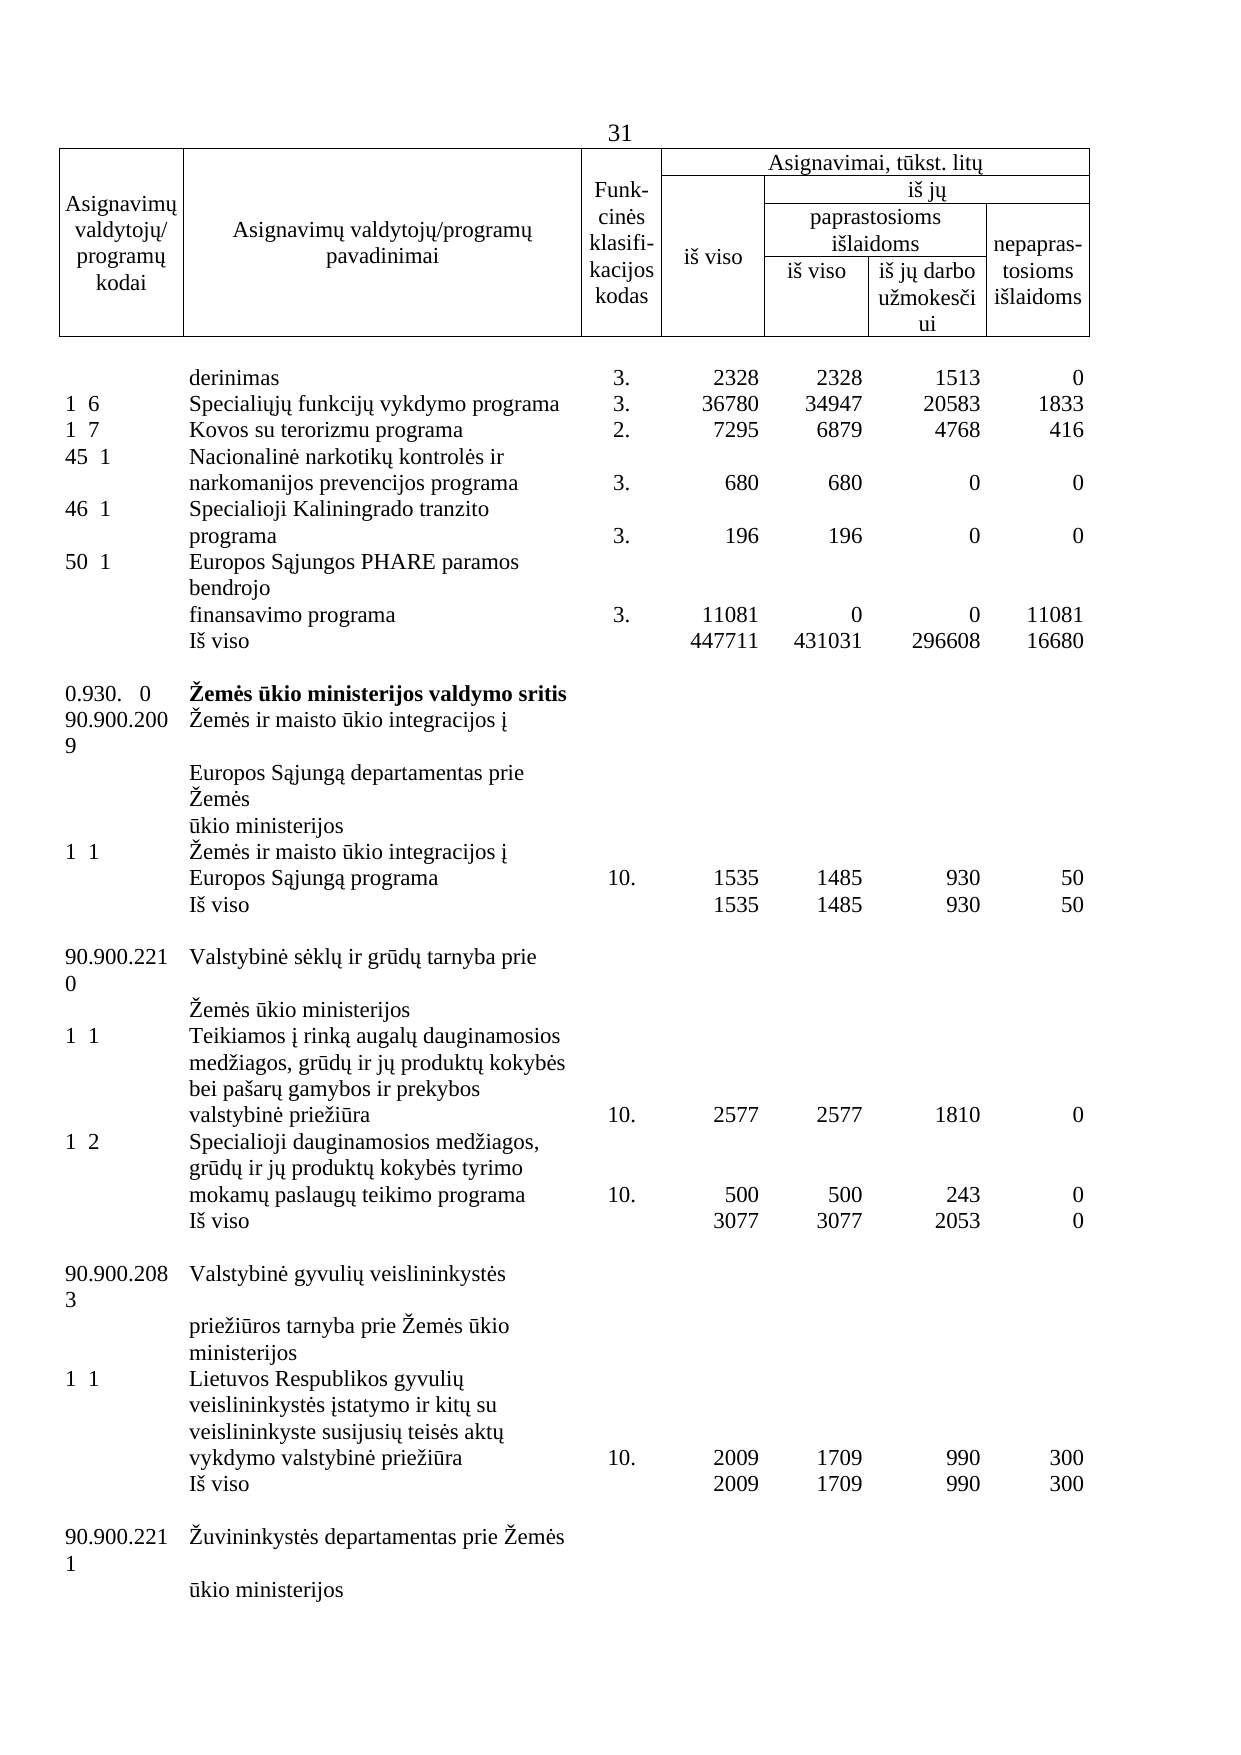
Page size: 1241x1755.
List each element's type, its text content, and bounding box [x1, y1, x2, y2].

table_cell 1513 [868, 364, 986, 390]
table_cell [868, 680, 986, 706]
table_cell 196 [661, 522, 765, 548]
table_cell 10. [582, 1181, 661, 1207]
table_cell [582, 1339, 661, 1365]
table_cell [661, 1049, 765, 1075]
table_cell [868, 838, 986, 864]
table_cell [582, 759, 661, 812]
table_cell [868, 917, 986, 943]
table_cell Lietuvos Respublikos gyvulių [183, 1365, 582, 1391]
table_cell [59, 759, 183, 812]
table_cell [582, 944, 661, 996]
table_cell [986, 1365, 1089, 1391]
table_cell iš jų darbo užmokesčiui [869, 257, 986, 336]
table_cell 3077 [661, 1207, 765, 1233]
table_cell 0.930. 0 [59, 680, 183, 706]
table_cell 500 [661, 1181, 765, 1207]
table_cell 3. [582, 364, 661, 390]
table_cell Iš viso [183, 627, 582, 653]
table_cell [661, 1418, 765, 1444]
table_cell [59, 917, 183, 943]
table_cell 10. [582, 1444, 661, 1471]
table_cell [59, 864, 183, 891]
table_cell 990 [868, 1444, 986, 1471]
table_cell [582, 1365, 661, 1391]
table_cell [183, 337, 582, 364]
table_cell [59, 1233, 183, 1260]
table_cell [765, 1497, 868, 1523]
table_cell [986, 1313, 1089, 1339]
table_cell [582, 1497, 661, 1523]
table_cell medžiagos, grūdų ir jų produktų kokybės [183, 1049, 582, 1075]
table_cell [868, 1497, 986, 1523]
table_cell 447711 [661, 627, 765, 653]
table_cell [59, 1181, 183, 1207]
table_cell valstybinė priežiūra [183, 1102, 582, 1128]
table_cell [661, 1391, 765, 1418]
table_cell [765, 1339, 868, 1365]
table_cell [765, 1023, 868, 1049]
table_cell programa [183, 522, 582, 548]
table_cell paprastosioms išlaidoms [765, 204, 986, 256]
table_cell [765, 1313, 868, 1339]
table_cell [765, 495, 868, 522]
table_cell Žemės ūkio ministerijos [183, 996, 582, 1022]
table_cell [765, 654, 868, 680]
table_cell [661, 838, 765, 864]
table_cell [661, 1023, 765, 1049]
table_cell [661, 1260, 765, 1312]
table_cell [661, 1313, 765, 1339]
table_cell Specialioji dauginamosios medžiagos, [183, 1128, 582, 1154]
table_cell [59, 1444, 183, 1471]
table_cell [59, 1207, 183, 1233]
table_cell 1535 [661, 864, 765, 891]
table_cell [868, 1418, 986, 1444]
table_cell [868, 1339, 986, 1365]
table_cell 1485 [765, 864, 868, 891]
table_cell [765, 1128, 868, 1154]
table_cell [59, 1391, 183, 1418]
table_cell [661, 1075, 765, 1102]
table_cell [986, 443, 1089, 469]
table_cell 296608 [868, 627, 986, 653]
table_cell [986, 1154, 1089, 1181]
table_cell [765, 1365, 868, 1391]
table_cell [868, 1233, 986, 1260]
table_cell [59, 1049, 183, 1075]
table_cell 680 [661, 469, 765, 495]
table_cell 990 [868, 1471, 986, 1497]
table_cell [59, 812, 183, 838]
table_cell [986, 1523, 1089, 1576]
table_cell 300 [986, 1444, 1089, 1471]
table_cell [986, 706, 1089, 759]
table_cell 4768 [868, 416, 986, 443]
table_cell [868, 1313, 986, 1339]
table_cell Žuvininkystės departamentas prie Žemės [183, 1523, 582, 1576]
table_cell [765, 1523, 868, 1576]
table_cell [582, 838, 661, 864]
table_cell 196 [765, 522, 868, 548]
table_cell [765, 1154, 868, 1181]
table_cell [986, 1260, 1089, 1312]
table_cell [661, 1365, 765, 1391]
table_cell [582, 1154, 661, 1181]
table_cell 2577 [765, 1102, 868, 1128]
table_cell Žemės ūkio ministerijos valdymo sritis [183, 680, 582, 706]
table_cell [582, 1418, 661, 1444]
table_cell [765, 680, 868, 706]
table_cell [582, 654, 661, 680]
table_cell Europos Sąjungą departamentas prie Žemės [183, 759, 582, 812]
table_cell [765, 548, 868, 601]
table_cell 50 [986, 864, 1089, 891]
table_cell [582, 1260, 661, 1312]
table_cell Valstybinė sėklų ir grūdų tarnyba prie [183, 944, 582, 996]
table_cell [868, 759, 986, 812]
table_cell [986, 1497, 1089, 1523]
table_cell [582, 337, 661, 364]
table_cell [59, 364, 183, 390]
table_cell [59, 1418, 183, 1444]
table_cell 2577 [661, 1102, 765, 1128]
table_cell [986, 680, 1089, 706]
table_cell 0 [986, 364, 1089, 390]
table_cell [765, 1075, 868, 1102]
table_cell [582, 1471, 661, 1497]
table_cell [868, 1075, 986, 1102]
table_cell [868, 1049, 986, 1075]
table_cell [661, 944, 765, 996]
table_cell 1833 [986, 390, 1089, 416]
table_cell [765, 944, 868, 996]
table_cell [661, 1233, 765, 1260]
table_cell 90.900.2083 [59, 1260, 183, 1312]
table_cell [582, 495, 661, 522]
table_cell 2009 [661, 1471, 765, 1497]
table_cell narkomanijos prevencijos programa [183, 469, 582, 495]
table_cell [582, 1523, 661, 1576]
table_cell 34947 [765, 390, 868, 416]
table_cell iš viso [662, 176, 764, 336]
table_cell [661, 337, 765, 364]
table_cell [986, 1576, 1089, 1602]
table_cell [661, 680, 765, 706]
table_header Funk-cinės klasifi-kacijos kodas [582, 149, 661, 336]
table_cell [59, 1497, 183, 1523]
table_cell [868, 495, 986, 522]
table_cell [661, 548, 765, 601]
table_cell 11081 [661, 601, 765, 627]
table_cell [868, 1128, 986, 1154]
table_cell 431031 [765, 627, 868, 653]
table_cell Teikiamos į rinką augalų dauginamosios [183, 1023, 582, 1049]
table_cell [765, 917, 868, 943]
table_cell 0 [765, 601, 868, 627]
table_cell Kovos su terorizmu programa [183, 416, 582, 443]
table_cell [986, 812, 1089, 838]
table_cell 243 [868, 1181, 986, 1207]
table_cell priežiūros tarnyba prie Žemės ūkio [183, 1313, 582, 1339]
table_cell [986, 944, 1089, 996]
table_cell Žemės ir maisto ūkio integracijos į [183, 838, 582, 864]
table_cell [986, 1339, 1089, 1365]
table_cell [986, 1049, 1089, 1075]
table_cell Žemės ir maisto ūkio integracijos į [183, 706, 582, 759]
table_cell [661, 812, 765, 838]
table_cell 10. [582, 1102, 661, 1128]
table_cell [582, 996, 661, 1022]
table_cell 45 1 [59, 443, 183, 469]
table_cell 16680 [986, 627, 1089, 653]
table_cell [59, 1471, 183, 1497]
table_cell 90.900.2009 [59, 706, 183, 759]
table_cell 1 1 [59, 838, 183, 864]
table_cell [986, 1233, 1089, 1260]
table_cell [986, 337, 1089, 364]
table_cell [582, 706, 661, 759]
table_cell [765, 1233, 868, 1260]
table_cell [59, 1154, 183, 1181]
table_cell [59, 469, 183, 495]
table_cell Iš viso [183, 1207, 582, 1233]
table_cell 680 [765, 469, 868, 495]
table_cell [986, 654, 1089, 680]
table_cell veislininkystės įstatymo ir kitų su [183, 1391, 582, 1418]
table_cell 2009 [661, 1444, 765, 1471]
table_cell [582, 1233, 661, 1260]
table_cell 1709 [765, 1471, 868, 1497]
table_cell [661, 654, 765, 680]
table_cell [582, 1207, 661, 1233]
table_cell [582, 812, 661, 838]
table_cell 930 [868, 864, 986, 891]
table_cell 416 [986, 416, 1089, 443]
table_cell 46 1 [59, 495, 183, 522]
table_cell [59, 522, 183, 548]
table_cell 20583 [868, 390, 986, 416]
table_cell 500 [765, 1181, 868, 1207]
table_cell [868, 443, 986, 469]
table_cell [582, 548, 661, 601]
table_cell 3. [582, 469, 661, 495]
table_cell [59, 891, 183, 917]
table_cell [765, 812, 868, 838]
table_cell [582, 627, 661, 653]
table_cell Valstybinė gyvulių veislininkystės [183, 1260, 582, 1312]
table_cell [59, 1075, 183, 1102]
table_cell [59, 601, 183, 627]
table_cell [868, 1023, 986, 1049]
table_cell 2053 [868, 1207, 986, 1233]
table_cell [765, 759, 868, 812]
table_cell ūkio ministerijos [183, 1576, 582, 1602]
table_cell [582, 1391, 661, 1418]
table_cell [661, 996, 765, 1022]
table_cell [582, 1128, 661, 1154]
table_cell [582, 1576, 661, 1602]
table_cell 3077 [765, 1207, 868, 1233]
table_cell [582, 1023, 661, 1049]
table_cell [183, 1233, 582, 1260]
table_cell [59, 1313, 183, 1339]
table_cell [661, 917, 765, 943]
table_cell [661, 1154, 765, 1181]
table_cell vykdymo valstybinė priežiūra [183, 1444, 582, 1471]
table_cell [582, 891, 661, 917]
table_cell [765, 1260, 868, 1312]
table_cell [582, 1049, 661, 1075]
table_cell 300 [986, 1471, 1089, 1497]
table_cell [59, 654, 183, 680]
table_cell [868, 996, 986, 1022]
table_cell [59, 1576, 183, 1602]
table_cell 3. [582, 390, 661, 416]
table_cell 1810 [868, 1102, 986, 1128]
table_cell [183, 917, 582, 943]
table_cell grūdų ir jų produktų kokybės tyrimo [183, 1154, 582, 1181]
table_cell [59, 627, 183, 653]
table_cell 6879 [765, 416, 868, 443]
table_cell [868, 944, 986, 996]
table_cell 10. [582, 864, 661, 891]
table_cell Europos Sąjungą programa [183, 864, 582, 891]
table_cell [868, 337, 986, 364]
table_cell [868, 1523, 986, 1576]
table_cell [986, 1128, 1089, 1154]
table_cell [868, 548, 986, 601]
table_cell finansavimo programa [183, 601, 582, 627]
table_cell [986, 838, 1089, 864]
table_cell 2. [582, 416, 661, 443]
table_cell [661, 1339, 765, 1365]
table_cell [661, 1523, 765, 1576]
table_cell [765, 838, 868, 864]
table_cell [868, 812, 986, 838]
table_cell 1 2 [59, 1128, 183, 1154]
table_cell 3. [582, 601, 661, 627]
table_cell 0 [868, 469, 986, 495]
table_cell 0 [986, 1102, 1089, 1128]
table_cell Nacionalinė narkotikų kontrolės ir [183, 443, 582, 469]
table_cell ministerijos [183, 1339, 582, 1365]
table_cell [661, 443, 765, 469]
table_cell [661, 706, 765, 759]
table_cell [868, 654, 986, 680]
table_cell [868, 1576, 986, 1602]
table_cell 50 1 [59, 548, 183, 601]
table_cell [765, 1418, 868, 1444]
table_cell [59, 1339, 183, 1365]
table_cell [868, 1365, 986, 1391]
table_cell 0 [868, 601, 986, 627]
table_cell derinimas [183, 364, 582, 390]
table_cell [661, 495, 765, 522]
table_cell [986, 1418, 1089, 1444]
table_cell [59, 996, 183, 1022]
table_cell [765, 337, 868, 364]
table_cell 0 [986, 469, 1089, 495]
table_cell [183, 1497, 582, 1523]
table_cell [661, 1576, 765, 1602]
table_cell [582, 680, 661, 706]
table_cell Specialiųjų funkcijų vykdymo programa [183, 390, 582, 416]
table_cell 90.900.2210 [59, 944, 183, 996]
table_cell [765, 996, 868, 1022]
table_cell [986, 1391, 1089, 1418]
table_cell Iš viso [183, 891, 582, 917]
table_cell [661, 759, 765, 812]
table_cell 1 7 [59, 416, 183, 443]
table_cell [765, 1576, 868, 1602]
table_cell 7295 [661, 416, 765, 443]
table_cell [582, 443, 661, 469]
table_cell 1 1 [59, 1023, 183, 1049]
table_cell 0 [986, 1207, 1089, 1233]
table_cell [868, 1154, 986, 1181]
table_cell 90.900.2211 [59, 1523, 183, 1576]
table_cell [765, 443, 868, 469]
table_cell 1 6 [59, 390, 183, 416]
table_cell 0 [868, 522, 986, 548]
table_cell [59, 1102, 183, 1128]
table_cell [183, 654, 582, 680]
table_cell [765, 706, 868, 759]
table_cell 1535 [661, 891, 765, 917]
table_header Asignavimų valdytojų/programų pavadinimai [184, 149, 581, 336]
table_cell Specialioji Kaliningrado tranzito [183, 495, 582, 522]
table_cell [661, 1128, 765, 1154]
table_cell Iš viso [183, 1471, 582, 1497]
table_cell [765, 1049, 868, 1075]
table_cell [868, 706, 986, 759]
table_header Asignavimų valdytojų/ programų kodai [60, 149, 183, 336]
table_cell [661, 1497, 765, 1523]
table_cell [986, 996, 1089, 1022]
table_cell [868, 1260, 986, 1312]
table_cell 1 1 [59, 1365, 183, 1391]
table_cell [986, 1075, 1089, 1102]
table_cell veislininkyste susijusių teisės aktų [183, 1418, 582, 1444]
table_cell 50 [986, 891, 1089, 917]
table_cell [986, 917, 1089, 943]
table_cell 2328 [765, 364, 868, 390]
table_cell 3. [582, 522, 661, 548]
table_cell [986, 495, 1089, 522]
table_cell [582, 917, 661, 943]
table_cell 0 [986, 1181, 1089, 1207]
table_cell [582, 1075, 661, 1102]
table_cell iš jų [765, 176, 1089, 202]
table_cell [582, 1313, 661, 1339]
table_cell 1709 [765, 1444, 868, 1471]
table_cell [765, 1391, 868, 1418]
table_cell 0 [986, 522, 1089, 548]
table_cell 1485 [765, 891, 868, 917]
table_cell 2328 [661, 364, 765, 390]
table_cell [986, 759, 1089, 812]
table_cell bei pašarų gamybos ir prekybos [183, 1075, 582, 1102]
table_cell mokamų paslaugų teikimo programa [183, 1181, 582, 1207]
table_cell [986, 548, 1089, 601]
table_cell ūkio ministerijos [183, 812, 582, 838]
table_cell Europos Sąjungos PHARE paramos bendrojo [183, 548, 582, 601]
table_header Asignavimai, tūkst. litų [662, 149, 1089, 175]
table_cell 11081 [986, 601, 1089, 627]
table_cell iš viso [765, 257, 868, 336]
table_cell [868, 1391, 986, 1418]
table_cell 930 [868, 891, 986, 917]
table_cell [986, 1023, 1089, 1049]
table_cell [59, 337, 183, 364]
table_cell 36780 [661, 390, 765, 416]
table_cell nepapras-tosioms išlaidoms [987, 204, 1089, 336]
